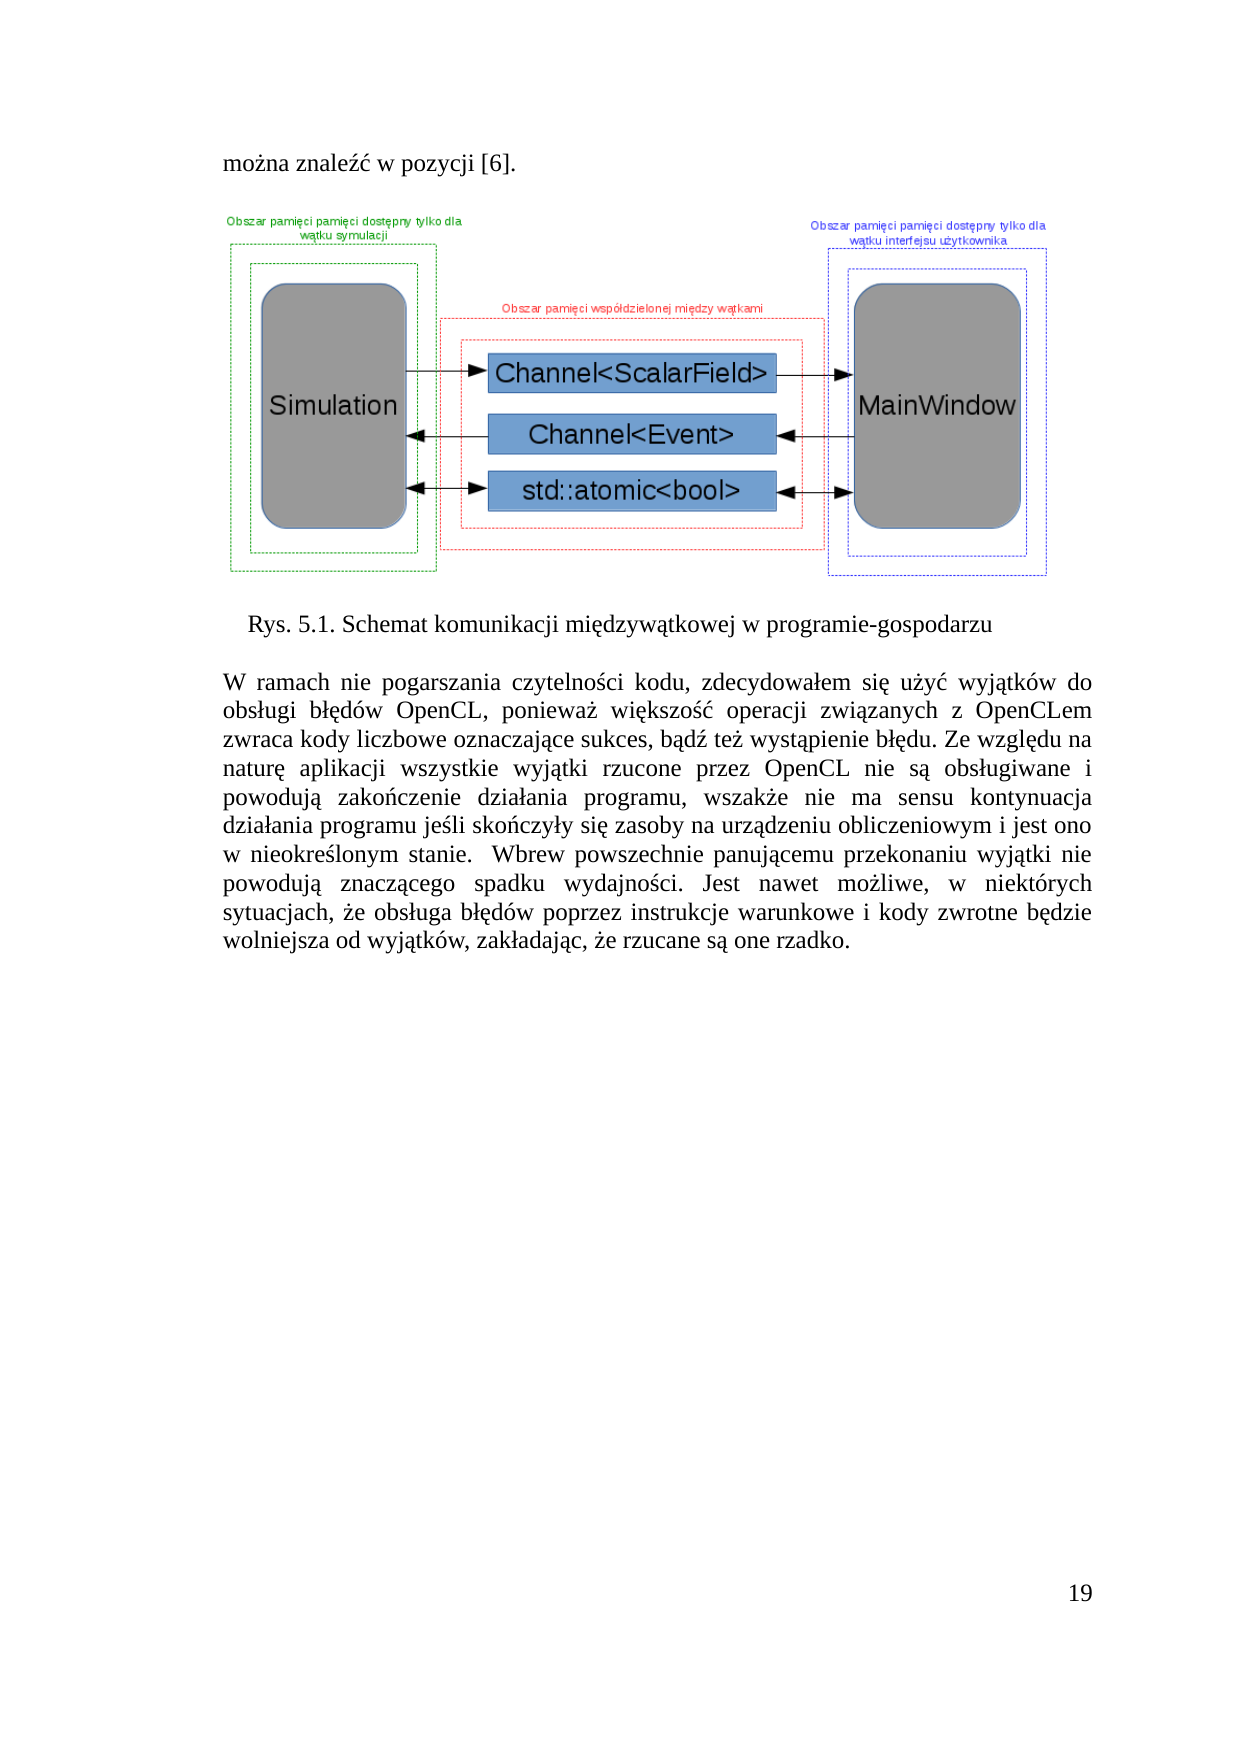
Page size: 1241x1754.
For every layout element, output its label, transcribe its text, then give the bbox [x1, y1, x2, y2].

list W ramach nie pogarszania czytelności kodu, zdecydowałem się użyć wyjątków do obsługi błędów OpenCL, ponieważ większość operacji związanych z OpenCLem zwraca kody liczbowe oznaczające sukces, bądź też wystąpienie błędu. Ze względu na naturę aplikacji wszystkie wyjątki rzucone przez OpenCL nie są obsługiwane i powodują zakończenie działania programu, wszakże nie ma sensu kontynuacja działania programu jeśli skończyły się zasoby na urządzeniu obliczeniowym i jest ono w nieokreślonym stanie. Wbrew powszechnie panującemu przekonaniu wyjątki nie powodują znaczącego spadku wydajności. Jest nawet możliwe, w niektórych sytuacjach, że obsługa błędów poprzez instrukcje warunkowe i kody zwrotne będzie wolniejsza od wyjątków, zakładając, że rzucane są one rzadko. [185, 667, 1093, 954]
picture [222, 214, 1050, 511]
list można znaleźć w pozycji [6]. [185, 148, 1093, 176]
text Rys. 5.1. Schemat komunikacji międzywątkowej w programie-gospodarzu [148, 609, 1093, 638]
